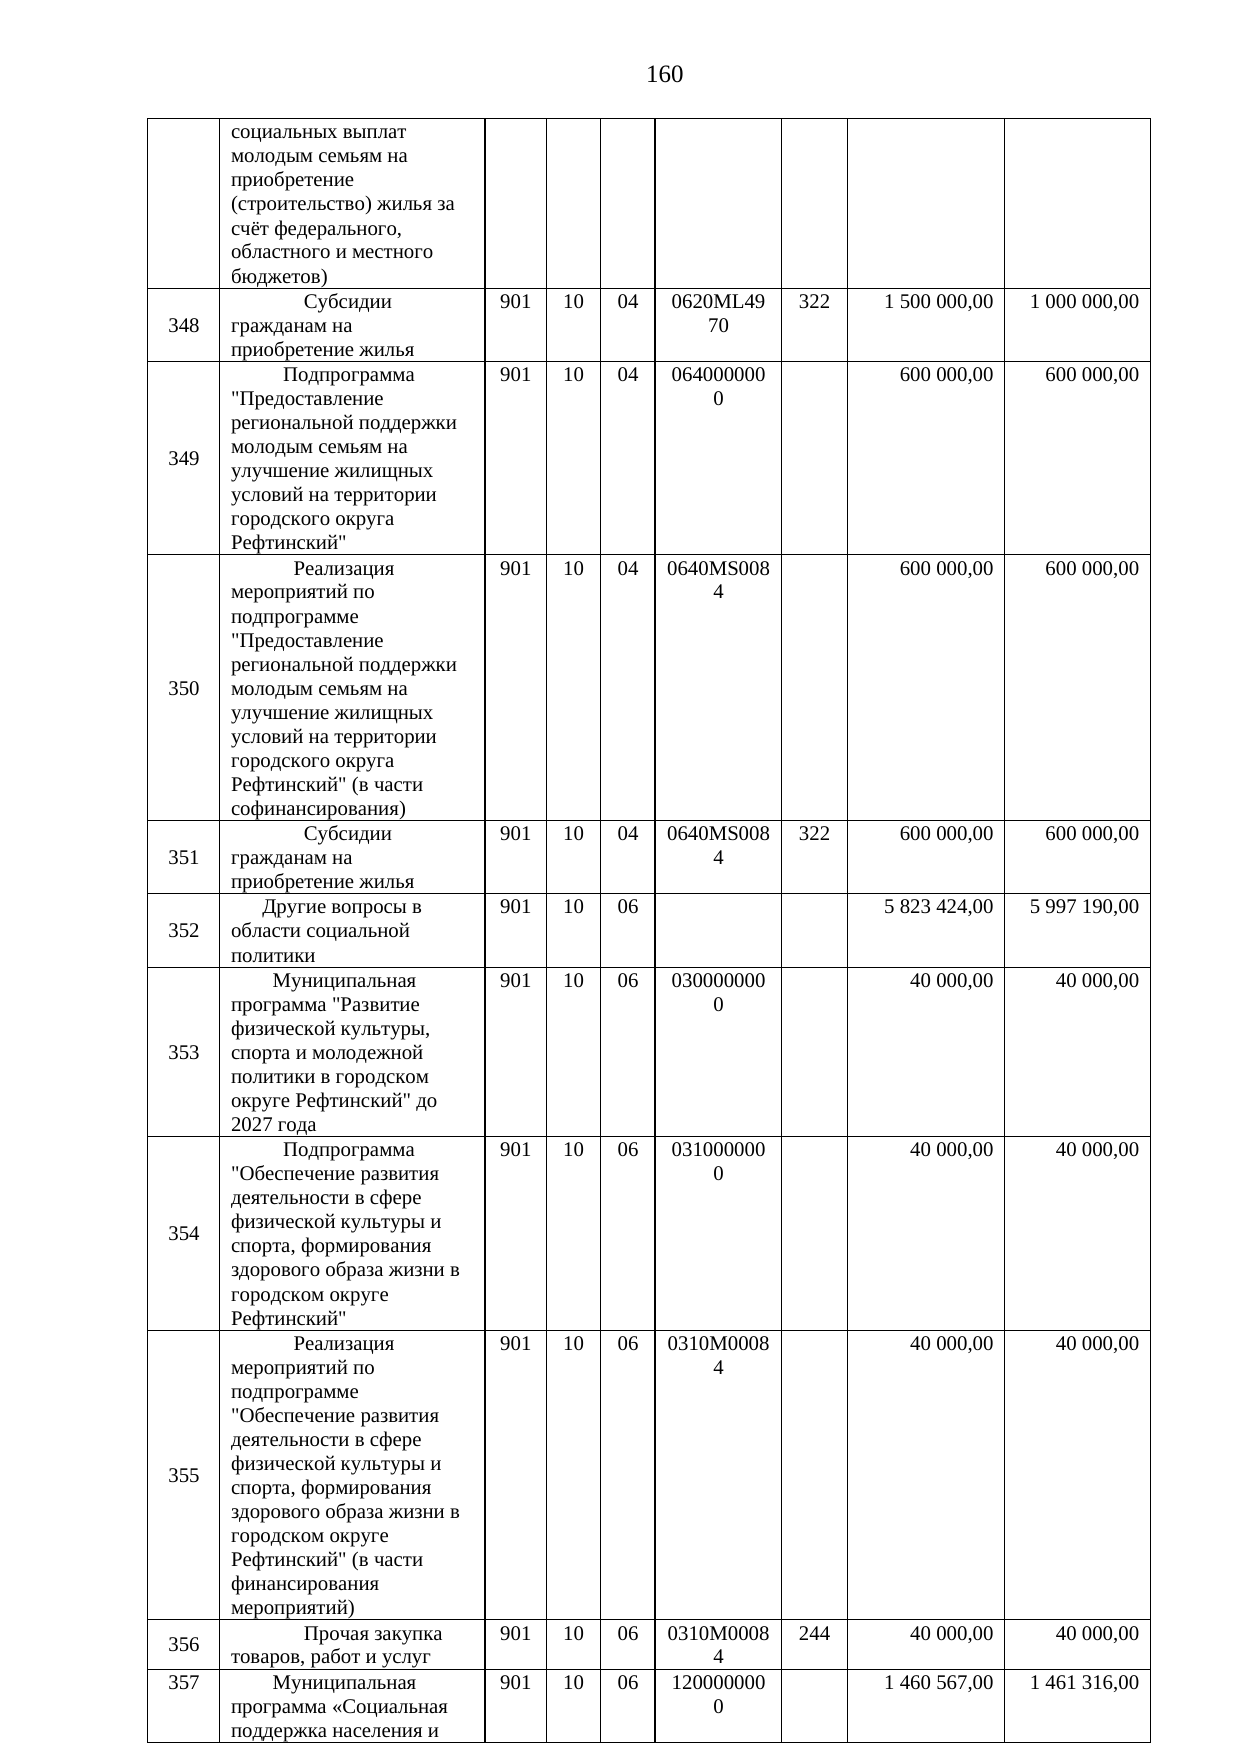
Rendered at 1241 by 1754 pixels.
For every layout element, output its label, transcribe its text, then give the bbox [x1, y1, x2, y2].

table_cell 901 [486, 1620, 546, 1668]
table_cell 0310М00084 [656, 1331, 781, 1619]
table_cell [656, 894, 781, 967]
table_cell 0300000000 [656, 968, 781, 1136]
table_cell 901 [486, 968, 546, 1136]
table_cell 5 997 190,00 [1005, 894, 1150, 967]
table_cell 1 460 567,00 [848, 1670, 1004, 1742]
table_cell 06 [601, 1137, 654, 1329]
table_cell Субсидии гражданам на приобретение жилья [220, 821, 484, 893]
table_cell 10 [547, 1620, 600, 1668]
table_cell 06 [601, 1331, 654, 1619]
table_cell 1200000000 [656, 1670, 781, 1742]
table_cell 1 000 000,00 [1005, 289, 1150, 361]
table_cell 40 000,00 [1005, 1137, 1150, 1329]
table_cell 40 000,00 [1005, 968, 1150, 1136]
table_cell 349 [148, 362, 219, 554]
table_cell [782, 119, 847, 288]
table_cell [782, 894, 847, 967]
table_cell 10 [547, 1331, 600, 1619]
table_cell 06 [601, 894, 654, 967]
table_cell 356 [148, 1620, 219, 1668]
table_cell [782, 1670, 847, 1742]
table_cell Прочая закупка товаров, работ и услуг [220, 1620, 484, 1668]
table_cell 1 500 000,00 [848, 289, 1004, 361]
table_cell 5 823 424,00 [848, 894, 1004, 967]
table_cell 600 000,00 [1005, 821, 1150, 893]
table_cell [782, 555, 847, 820]
table_cell Реализация мероприятий по подпрограмме "Обеспечение развития деятельности в сфере физической культуры и спорта, формирования здорового образа жизни в городском округе Рефтинский" (в части финансирования мероприятий) [220, 1331, 484, 1619]
table_cell 901 [486, 1137, 546, 1329]
table_cell 0310000000 [656, 1137, 781, 1329]
table_cell 0620МL4970 [656, 289, 781, 361]
table_cell 40 000,00 [1005, 1620, 1150, 1668]
table_cell 04 [601, 289, 654, 361]
table_cell Реализация мероприятий по подпрограмме "Предоставление региональной поддержки молодым семьям на улучшение жилищных условий на территории городского округа Рефтинский" (в части софинансирования) [220, 555, 484, 820]
table_cell 04 [601, 362, 654, 554]
table_cell [782, 968, 847, 1136]
table_cell 04 [601, 821, 654, 893]
table_cell 600 000,00 [848, 821, 1004, 893]
table_cell 348 [148, 289, 219, 361]
table_cell 901 [486, 894, 546, 967]
table_cell Подпрограмма "Обеспечение развития деятельности в сфере физической культуры и спорта, формирования здорового образа жизни в городском округе Рефтинский" [220, 1137, 484, 1329]
table_cell Другие вопросы в области социальной политики [220, 894, 484, 967]
table_cell Субсидии гражданам на приобретение жилья [220, 289, 484, 361]
table_cell 354 [148, 1137, 219, 1329]
table_cell 10 [547, 555, 600, 820]
table_cell 06 [601, 1670, 654, 1742]
table_cell 901 [486, 362, 546, 554]
table_cell 40 000,00 [848, 1331, 1004, 1619]
table_cell [782, 362, 847, 554]
table_cell 40 000,00 [848, 1620, 1004, 1668]
table_cell 600 000,00 [1005, 362, 1150, 554]
table_cell 0310М00084 [656, 1620, 781, 1668]
table_cell 350 [148, 555, 219, 820]
table_cell 355 [148, 1331, 219, 1619]
table_cell 353 [148, 968, 219, 1136]
table_cell 10 [547, 1670, 600, 1742]
table_cell [848, 119, 1004, 288]
table_cell 901 [486, 289, 546, 361]
table_cell [782, 1331, 847, 1619]
table_cell 357 [148, 1670, 219, 1742]
table_cell 901 [486, 555, 546, 820]
table_cell 10 [547, 289, 600, 361]
table_cell [547, 119, 600, 288]
table_cell 40 000,00 [848, 968, 1004, 1136]
table_cell 10 [547, 821, 600, 893]
table_cell 40 000,00 [848, 1137, 1004, 1329]
table_cell 1 461 316,00 [1005, 1670, 1150, 1742]
table_cell 06 [601, 968, 654, 1136]
table_cell Подпрограмма "Предоставление региональной поддержки молодым семьям на улучшение жилищных условий на территории городского округа Рефтинский" [220, 362, 484, 554]
table_cell [601, 119, 654, 288]
table_cell 10 [547, 362, 600, 554]
table_cell 04 [601, 555, 654, 820]
table_cell 600 000,00 [848, 362, 1004, 554]
table_cell 901 [486, 1331, 546, 1619]
table_cell 352 [148, 894, 219, 967]
table_cell 322 [782, 289, 847, 361]
table_cell 0640000000 [656, 362, 781, 554]
table_cell 351 [148, 821, 219, 893]
table_cell 10 [547, 968, 600, 1136]
table_cell [782, 1137, 847, 1329]
table_cell социальных выплат молодым семьям на приобретение (строительство) жилья за счёт федерального, областного и местного бюджетов) [220, 119, 484, 288]
table_cell 322 [782, 821, 847, 893]
table_cell [148, 119, 219, 288]
table_cell 600 000,00 [1005, 555, 1150, 820]
table_cell Муниципальная программа «Социальная поддержка населения и [220, 1670, 484, 1742]
table_cell 901 [486, 821, 546, 893]
table_cell Муниципальная программа "Развитие физической культуры, спорта и молодежной политики в городском округе Рефтинский" до 2027 года [220, 968, 484, 1136]
table_cell 0640МS0084 [656, 555, 781, 820]
table_cell [656, 119, 781, 288]
table_cell 06 [601, 1620, 654, 1668]
table_cell 0640МS0084 [656, 821, 781, 893]
table_cell 244 [782, 1620, 847, 1668]
table_cell 901 [486, 1670, 546, 1742]
table_cell [1005, 119, 1150, 288]
table_cell 10 [547, 1137, 600, 1329]
table_cell 600 000,00 [848, 555, 1004, 820]
table_cell [486, 119, 546, 288]
table_cell 10 [547, 894, 600, 967]
table_cell 40 000,00 [1005, 1331, 1150, 1619]
